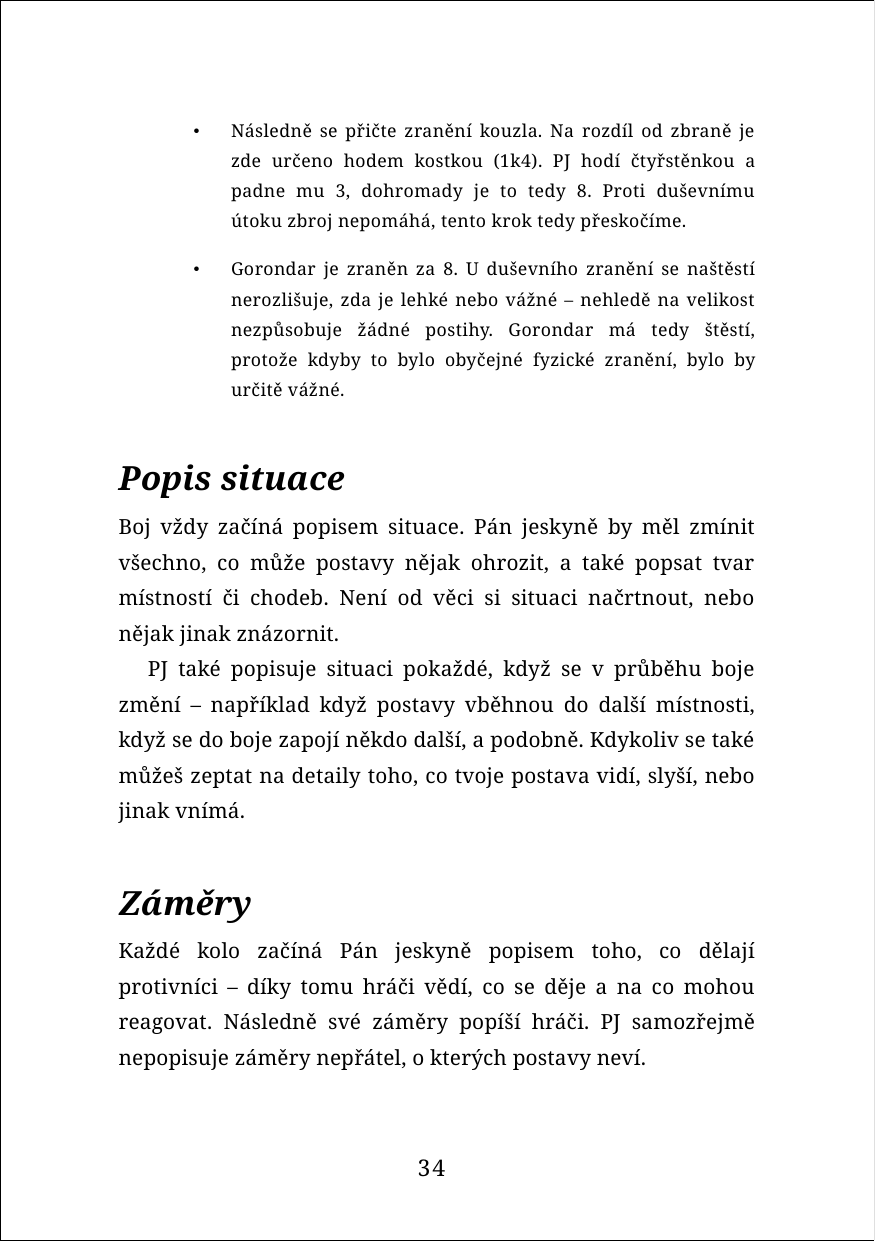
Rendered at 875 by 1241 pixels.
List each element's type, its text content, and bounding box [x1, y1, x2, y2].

subtitle Záměry [118, 879, 756, 925]
subtitle Popis situace [118, 455, 756, 501]
list Gorondar je zraněn za 8. U duševního zranění se naštěstí nerozlišuje, zda je lehké nebo vážné – nehledě na velikost nezpůsobuje žádné postihy. Gorondar má tedy štěstí, protože kdyby to bylo obyčejné fyzické zranění, bylo by určitě vážné. [193, 257, 756, 402]
text Boj vždy začíná popisem situace. Pán jeskyně by měl zmínit všechno, co může postavy nějak ohrozit, a také popsat tvar místností či chodeb. Není od věci si situaci načrtnout, nebo nějak jinak znázornit. PJ také popisuje situaci pokaždé, když se v průběhu boje změní – například když postavy vběhnou do další místnosti, když se do boje zapojí někdo další, a podobně. Kdykoliv se také můžeš zeptat na detaily toho, co tvoje postava vidí, slyší, nebo jinak vnímá. [118, 512, 756, 825]
text Každé kolo začíná Pán jeskyně popisem toho, co dělají protivníci – díky tomu hráči vědí, co se děje a na co mohou reagovat. Následně své záměry popíší hráči. PJ samozřejmě nepopisuje záměry nepřátel, o kterých postavy neví. [118, 936, 756, 1071]
list Následně se přičte zranění kouzla. Na rozdíl od zbraně je zde určeno hodem kostkou (1k4). PJ hodí čtyřstěnkou a padne mu 3, dohromady je to tedy 8. Proti duševnímu útoku zbroj nepomáhá, tento krok tedy přeskočíme. [193, 118, 756, 233]
